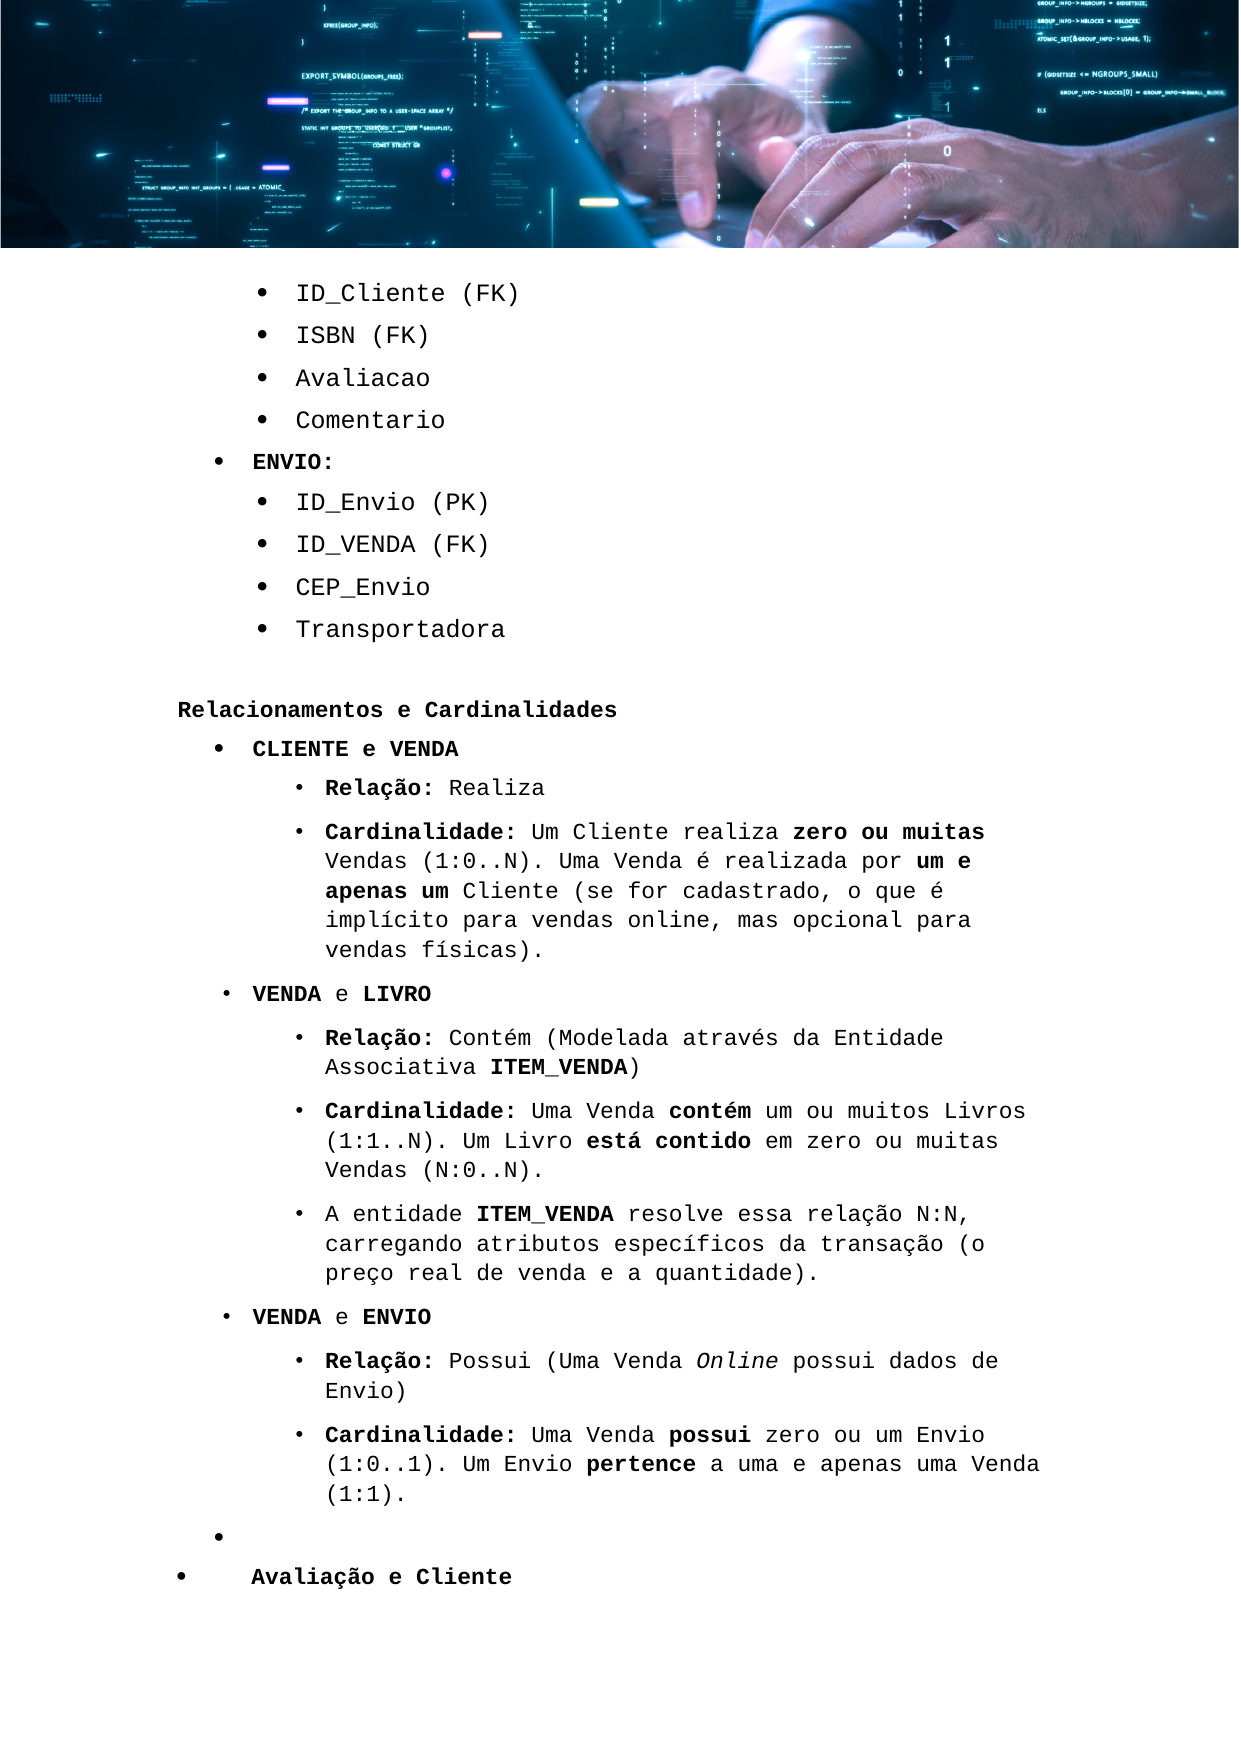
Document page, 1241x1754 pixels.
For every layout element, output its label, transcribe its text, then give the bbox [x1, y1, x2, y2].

picture [1110, 72, 1127, 77]
text Relacionamentos e Cardinalidades [177, 698, 1063, 724]
picture [1211, 99, 1223, 109]
list ENVIO: [215, 451, 1063, 477]
list CEP_Envio [258, 574, 1063, 603]
picture [1062, 36, 1095, 42]
list ID_VENDA (FK) [258, 532, 1063, 560]
picture [1093, 72, 1106, 77]
list ID_Cliente (FK) [258, 281, 1063, 309]
list Relação: Contém (Modelada através da Entidade Associativa ITEM_VENDA) [295, 1026, 1063, 1082]
picture [468, 31, 502, 40]
picture [1121, 37, 1139, 41]
picture [568, 0, 1239, 248]
picture [1038, 19, 1054, 23]
list A entidade ITEM_VENDA resolve essa relação N:N, carregando atributos específicos da transação (o preço real de venda e a quantidade). [295, 1203, 1063, 1288]
picture [976, 52, 1004, 85]
list Comentario [258, 408, 1063, 436]
picture [1006, 27, 1040, 70]
list VENDA e ENVIO [223, 1306, 1063, 1332]
list Avaliação e Cliente [177, 1565, 1063, 1591]
picture [517, 233, 545, 248]
list Relação: Possui (Uma Venda Online possui dados de Envio) [295, 1350, 1063, 1405]
picture [534, 225, 544, 231]
picture [1081, 19, 1103, 23]
picture [132, 210, 148, 218]
picture [0, 0, 588, 248]
list CLIENTE e VENDA [215, 737, 1063, 763]
picture [466, 2, 506, 26]
picture [1081, 80, 1107, 87]
picture [606, 222, 613, 231]
picture [683, 23, 697, 33]
list Cardinalidade: Um Cliente realiza zero ou muitas Vendas (1:0..N). Uma Venda é realizada por um e apenas um Cliente (se for cadastrado, o que é implícito para vendas online, mas opcional para vendas físicas). [295, 820, 1063, 964]
list ISBN (FK) [258, 323, 1063, 351]
picture [1045, 73, 1075, 77]
list Avaliacao [258, 366, 1063, 394]
picture [519, 224, 524, 233]
list Transportadora [258, 617, 1063, 645]
picture [217, 154, 225, 159]
picture [697, 48, 706, 62]
list Cardinalidade: Uma Venda possui zero ou um Envio (1:0..1). Um Envio pertence a uma e apenas uma Venda (1:1). [295, 1423, 1063, 1508]
picture [557, 219, 611, 248]
list Relação: Realiza [295, 776, 1063, 802]
picture [1060, 19, 1071, 23]
picture [1207, 91, 1225, 95]
picture [1104, 90, 1132, 95]
picture [1115, 19, 1139, 23]
list ID_Envio (PK) [258, 489, 1063, 518]
picture [508, 210, 523, 227]
picture [579, 197, 619, 209]
picture [1133, 72, 1149, 76]
list VENDA e LIVRO [223, 982, 1063, 1008]
picture [1133, 2, 1146, 6]
picture [538, 47, 570, 86]
picture [148, 192, 270, 248]
list Cardinalidade: Uma Venda contém um ou muitos Livros (1:1..N). Um Livro está contido em zero ou muitas Vendas (N:0..N). [295, 1100, 1063, 1184]
picture [1038, 32, 1056, 41]
picture [1042, 0, 1239, 108]
picture [1166, 90, 1203, 95]
